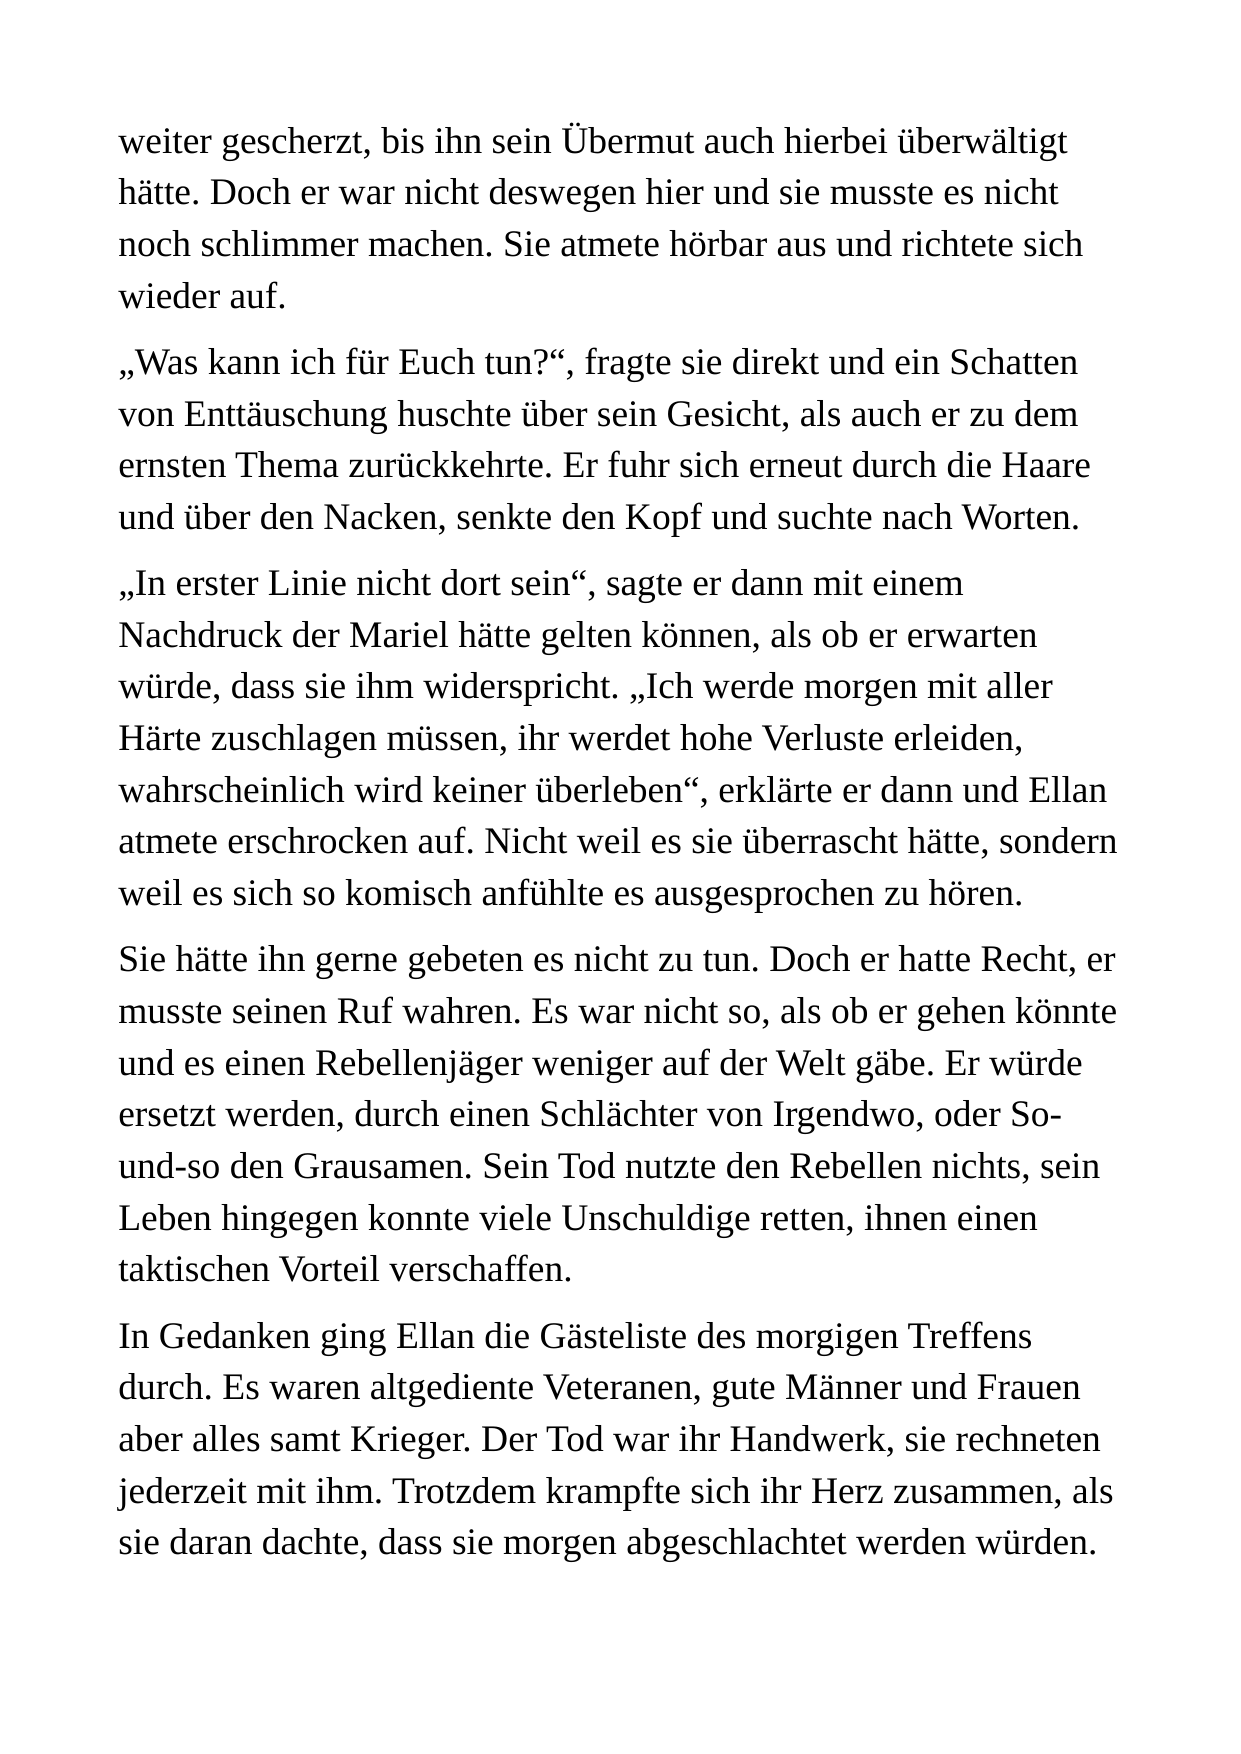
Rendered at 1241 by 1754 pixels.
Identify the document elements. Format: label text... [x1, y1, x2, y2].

text weiter gescherzt, bis ihn sein Übermut auch hierbei überwältigt hätte. Doch er war nicht deswegen hier und sie musste es nicht noch schlimmer machen. Sie atmete hörbar aus und richtete sich wieder auf. [118, 118, 1122, 316]
text „In erster Linie nicht dort sein“, sagte er dann mit einem Nachdruck der Mariel hätte gelten können, als ob er erwarten würde, dass sie ihm widerspricht. „Ich werde morgen mit aller Härte zuschlagen müssen, ihr werdet hohe Verluste erleiden, wahrscheinlich wird keiner überleben“, erklärte er dann und Ellan atmete erschrocken auf. Nicht weil es sie überrascht hätte, sondern weil es sich so komisch anfühlte es ausgesprochen zu hören. [118, 561, 1122, 914]
text „Was kann ich für Euch tun?“, fragte sie direkt und ein Schatten von Enttäuschung huschte über sein Gesicht, als auch er zu dem ernsten Thema zurückkehrte. Er fuhr sich erneut durch die Haare und über den Nacken, senkte den Kopf und suchte nach Worten. [118, 339, 1122, 537]
text Sie hätte ihn gerne gebeten es nicht zu tun. Doch er hatte Recht, er musste seinen Ruf wahren. Es war nicht so, als ob er gehen könnte und es einen Rebellenjäger weniger auf der Welt gäbe. Er würde ersetzt werden, durch einen Schlächter von Irgendwo, oder So-und-so den Grausamen. Sein Tod nutzte den Rebellen nichts, sein Leben hingegen konnte viele Unschuldige retten, ihnen einen taktischen Vorteil verschaffen. [118, 937, 1122, 1290]
text In Gedanken ging Ellan die Gästeliste des morgigen Treffens durch. Es waren altgediente Veteranen, gute Männer und Frauen aber alles samt Krieger. Der Tod war ihr Handwerk, sie rechneten jederzeit mit ihm. Trotzdem krampfte sich ihr Herz zusammen, als sie daran dachte, dass sie morgen abgeschlachtet werden würden. [118, 1313, 1122, 1563]
